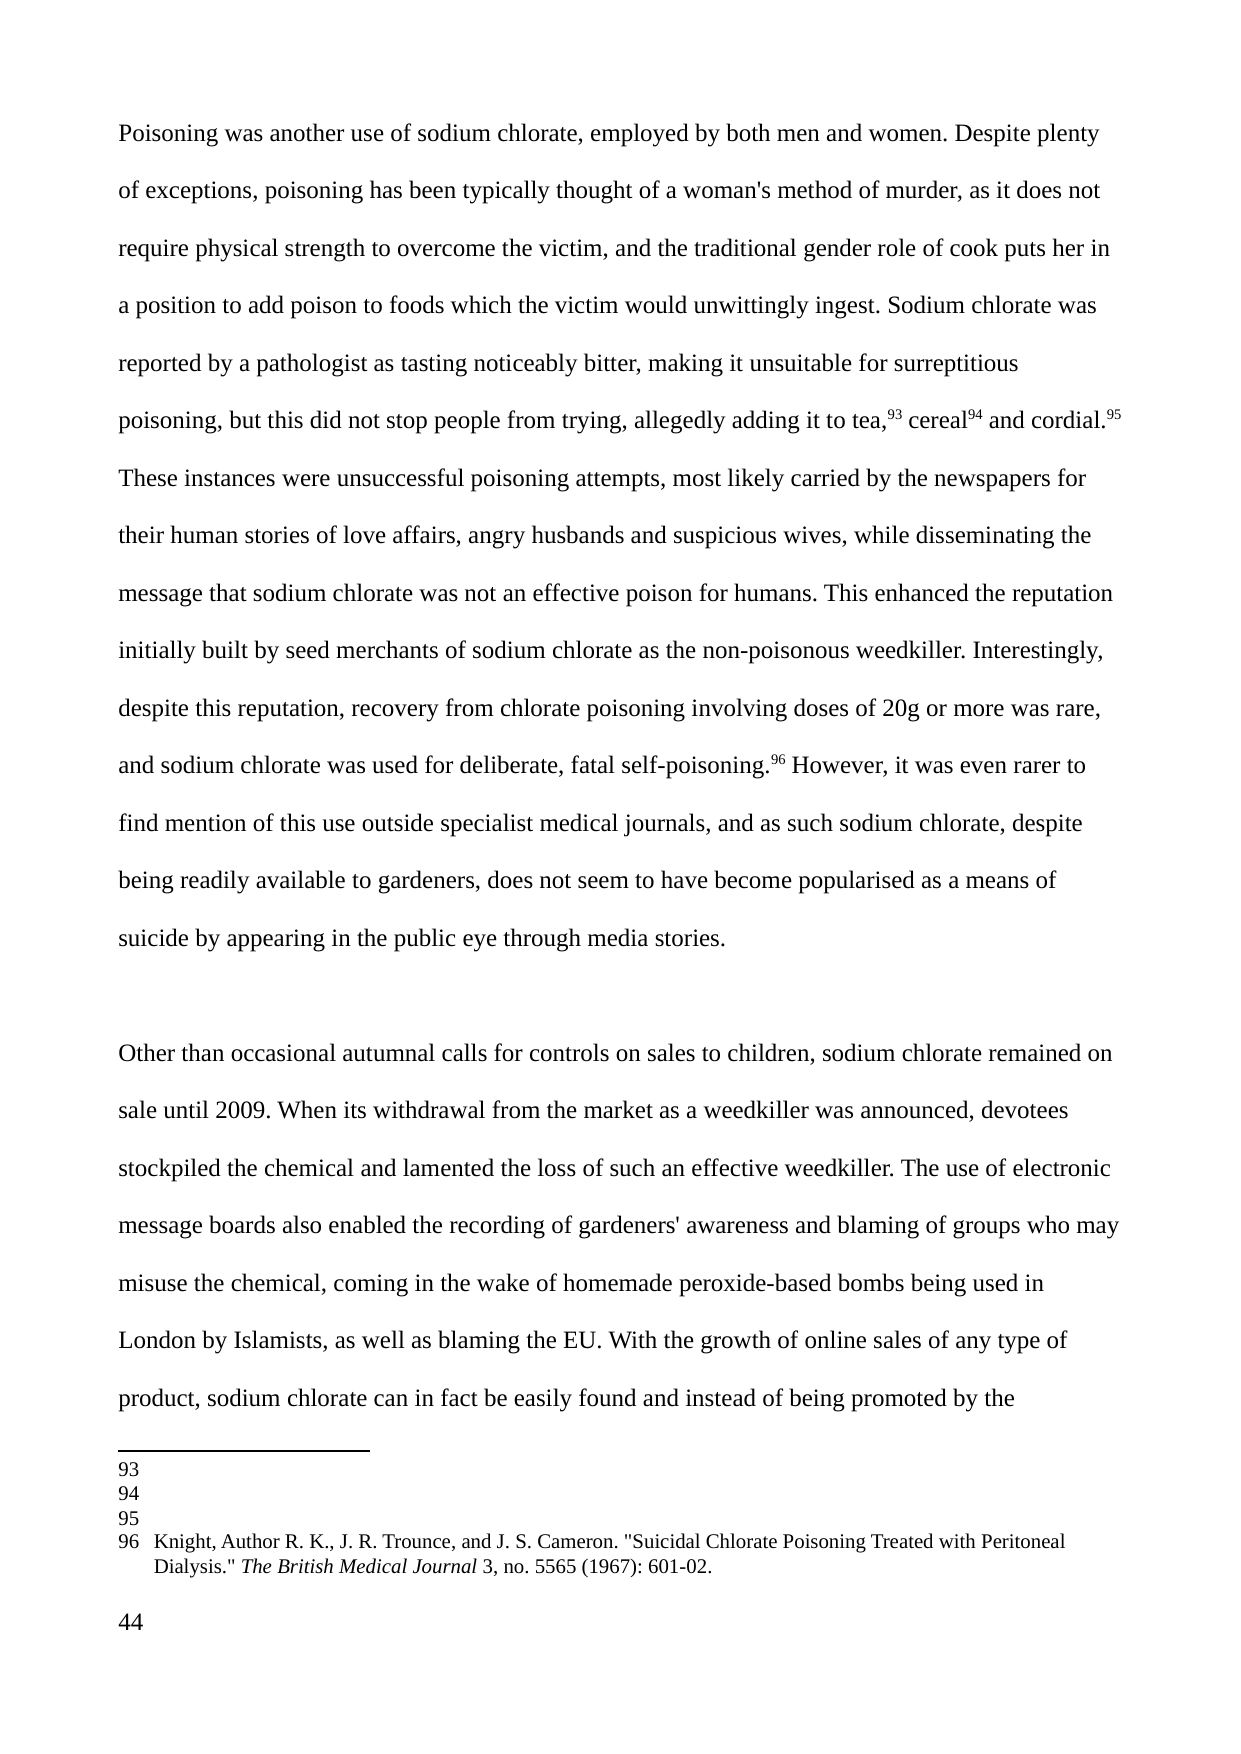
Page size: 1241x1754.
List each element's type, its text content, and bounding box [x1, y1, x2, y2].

text Poisoning was another use of sodium chlorate, employed by both men and women. Despite plenty of exceptions, poisoning has been typically thought of a woman's method of murder, as it does not require physical strength to overcome the victim, and the traditional gender role of cook puts her in a position to add poison to foods which the victim would unwittingly ingest. Sodium chlorate was reported by a pathologist as tasting noticeably bitter, making it unsuitable for surreptitious poisoning, but this did not stop people from trying, allegedly adding it to tea, cereal and cordial. These instances were unsuccessful poisoning attempts, most likely carried by the newspapers for their human stories of love affairs, angry husbands and suspicious wives, while disseminating the message that sodium chlorate was not an effective poison for humans. This enhanced the reputation initially built by seed merchants of sodium chlorate as the non-poisonous weedkiller. Interestingly, despite this reputation, recovery from chlorate poisoning involving doses of 20g or more was rare, and sodium chlorate was used for deliberate, fatal self-poisoning. However, it was even rarer to find mention of this use outside specialist medical journals, and as such sodium chlorate, despite being readily available to gardeners, does not seem to have become popularised as a means of suicide by appearing in the public eye through media stories. [118, 118, 1122, 952]
text Other than occasional autumnal calls for controls on sales to children, sodium chlorate remained on sale until 2009. When its withdrawal from the market as a weedkiller was announced, devotees stockpiled the chemical and lamented the loss of such an effective weedkiller. The use of electronic message boards also enabled the recording of gardeners' awareness and blaming of groups who may misuse the chemical, coming in the wake of homemade peroxide-based bombs being used in London by Islamists, as well as blaming the EU. With the growth of online sales of any type of product, sodium chlorate can in fact be easily found and instead of being promoted by the [118, 1038, 1122, 1412]
text Knight, Author R. K., J. R. Trounce, and J. S. Cameron. "Suicidal Chlorate Poisoning Treated with Peritoneal Dialysis." The British Medical Journal 3, no. 5565 (1967): 601-02. [118, 1529, 1122, 1578]
